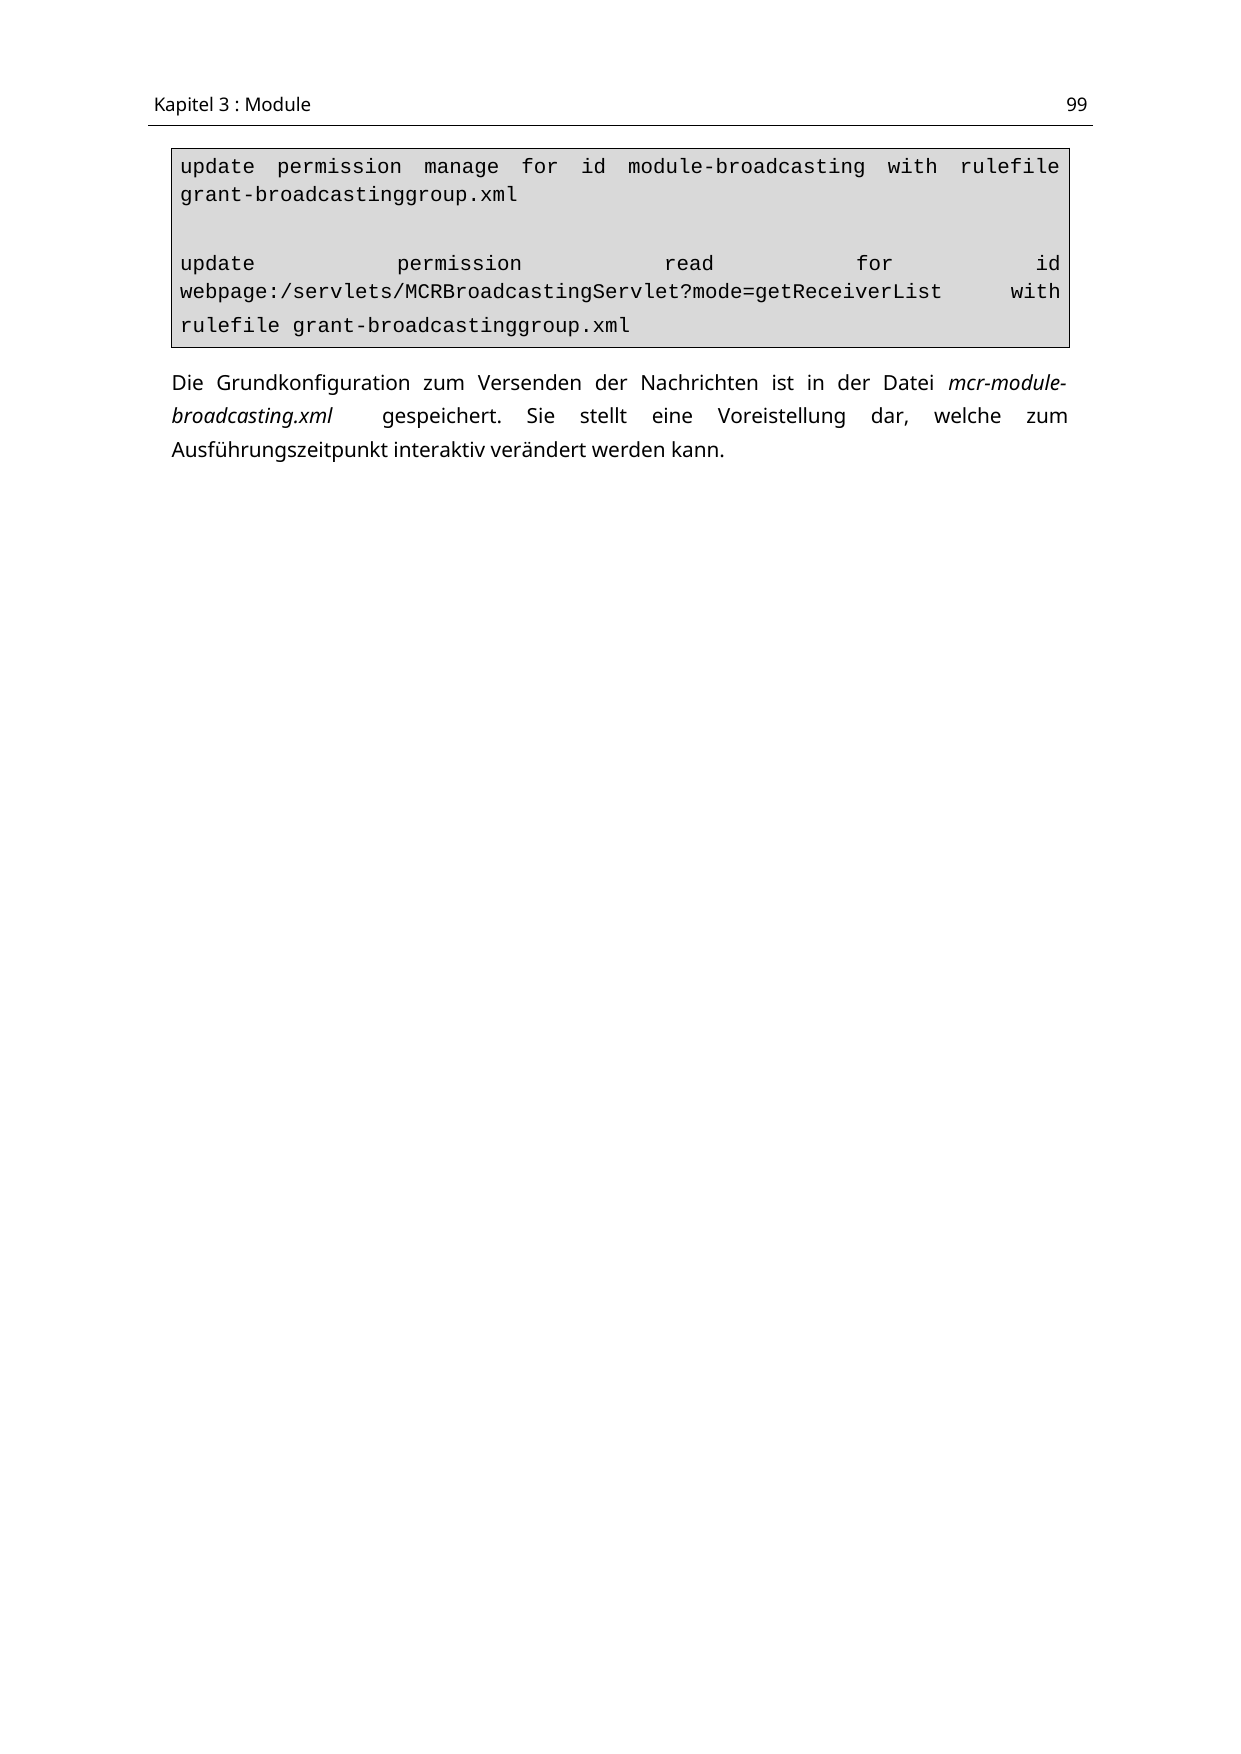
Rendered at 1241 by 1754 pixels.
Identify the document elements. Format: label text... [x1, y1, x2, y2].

text Die Grundkonfiguration zum Versenden der Nachrichten ist in der Datei mcr-module-broadcasting.xml gespeichert. Sie stellt eine Voreistellung dar, welche zum Ausführungszeitpunkt interaktiv verändert werden kann. [171, 368, 1069, 464]
text update permission read for id webpage:/servlets/MCRBroadcastingServlet?mode=getReceiverList with rulefile grant-broadcastinggroup.xml [172, 245, 1069, 347]
text update permission manage for id module-broadcasting with rulefile grant-broadcastinggroup.xml [172, 149, 1069, 208]
